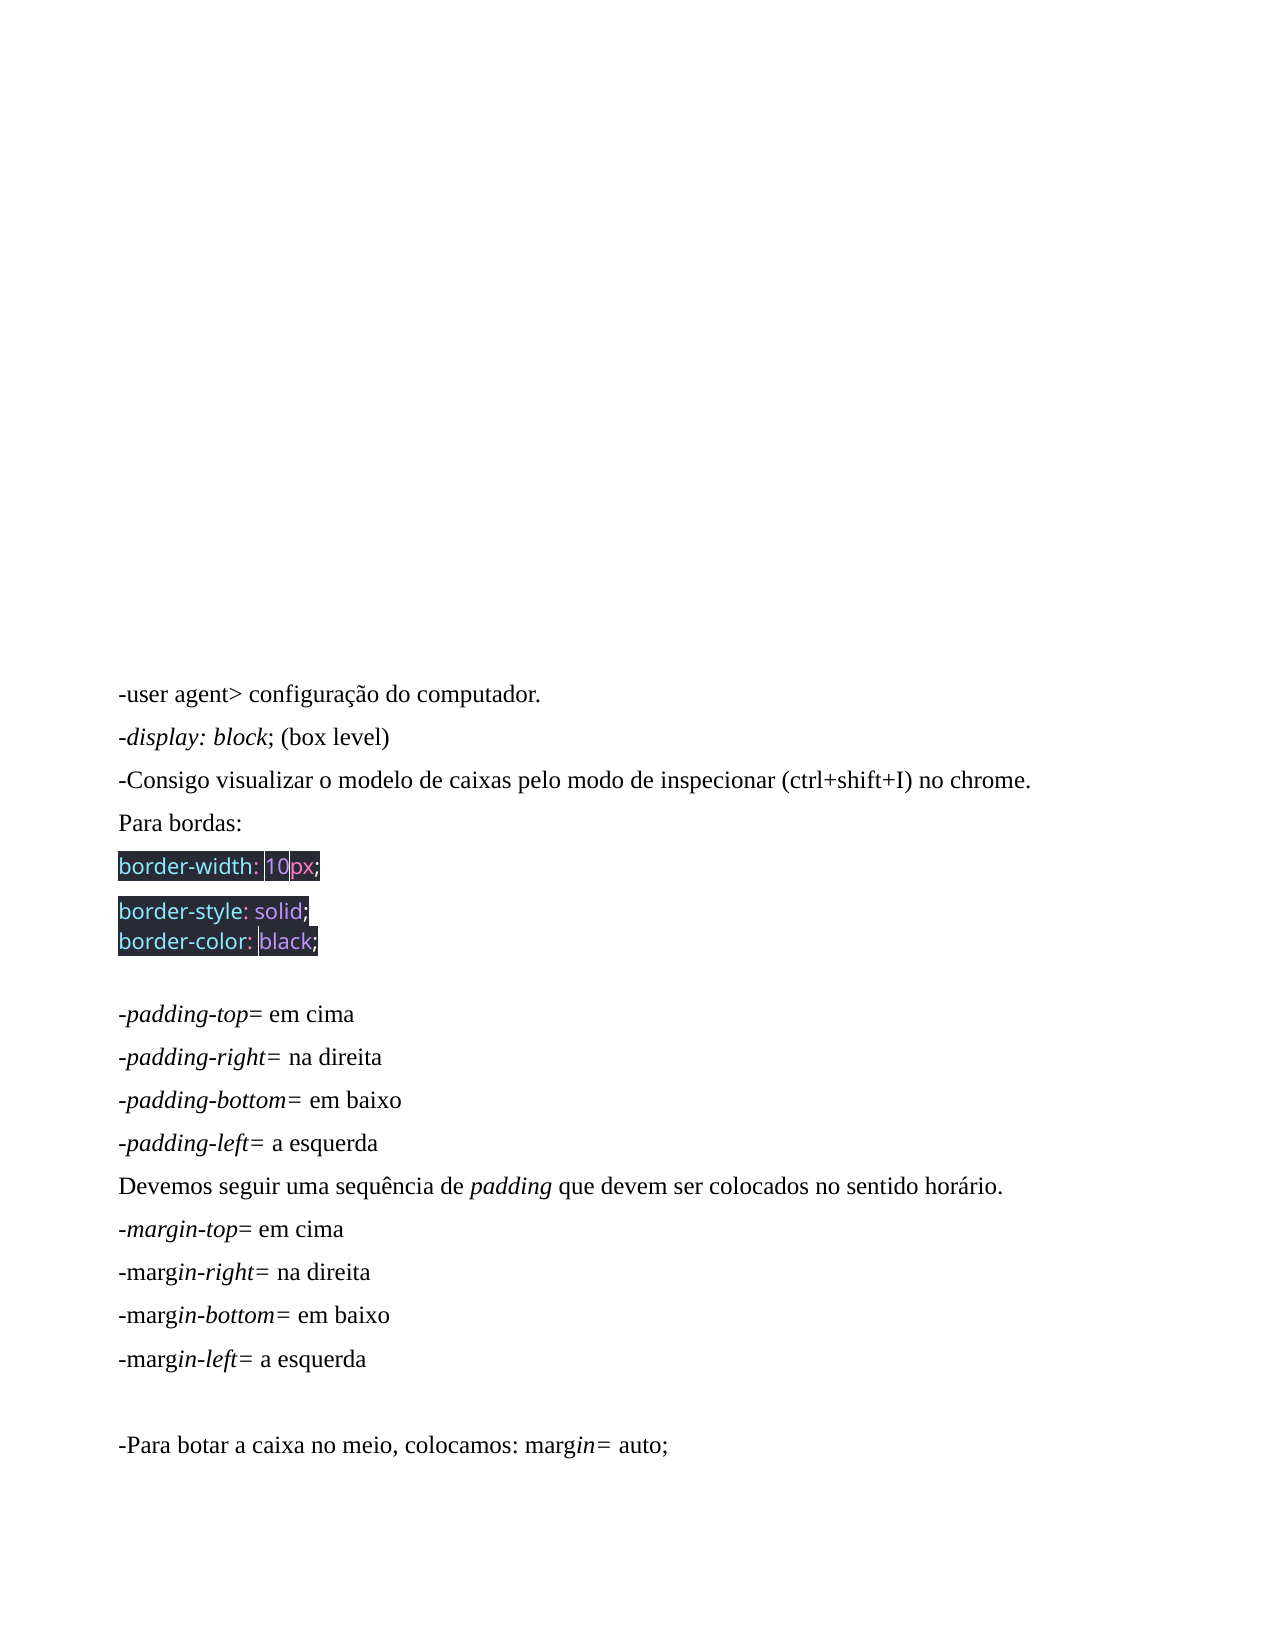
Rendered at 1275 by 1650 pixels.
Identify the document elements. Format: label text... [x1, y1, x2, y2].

text -padding-bottom= em baixo [118, 1085, 1157, 1114]
text -Para botar a caixa no meio, colocamos: margin= auto; [118, 1430, 1157, 1459]
text Para bordas: [118, 808, 1157, 837]
text Devemos seguir uma sequência de padding que devem ser colocados no sentido horário. [118, 1171, 1157, 1200]
text -margin-left= a esquerda [118, 1344, 1157, 1372]
text -user agent> configuração do computador. [118, 118, 1157, 707]
text -margin-right= na direita [118, 1257, 1157, 1286]
text -padding-top= em cima [118, 999, 1157, 1027]
text -margin-bottom= em baixo [118, 1301, 1157, 1329]
text border-color: black; [118, 926, 1157, 956]
text border-width: 10px; [118, 851, 1157, 881]
text border-style: solid; [118, 896, 1157, 926]
text -margin-top= em cima [118, 1214, 1157, 1243]
text -Consigo visualizar o modelo de caixas pelo modo de inspecionar (ctrl+shift+I) no chrome. [118, 765, 1157, 794]
text -display: block; (box level) [118, 722, 1157, 751]
text -padding-left= a esquerda [118, 1128, 1157, 1157]
text -padding-right= na direita [118, 1042, 1157, 1071]
